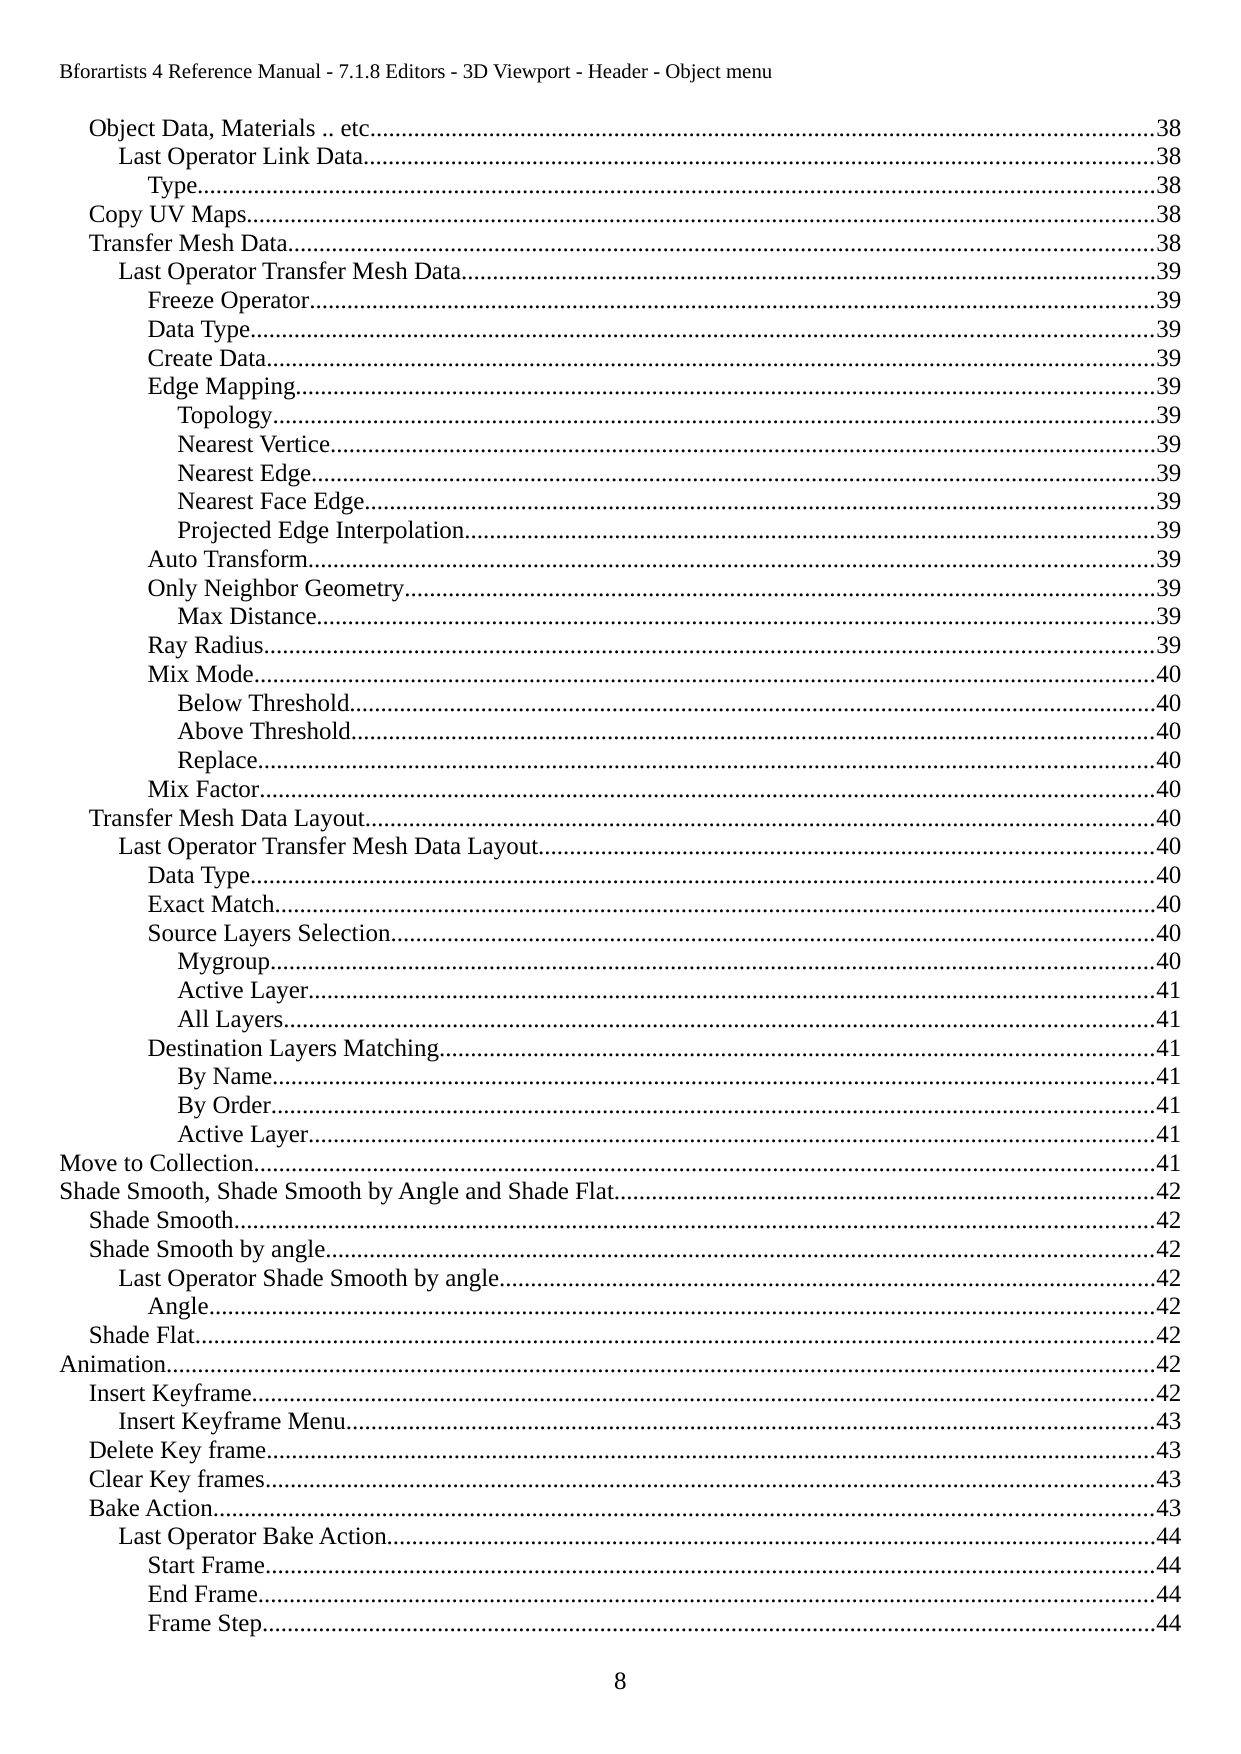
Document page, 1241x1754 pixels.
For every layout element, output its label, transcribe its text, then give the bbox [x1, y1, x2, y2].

text Delete Key frame 43 [88, 1435, 1181, 1464]
text Shade Flat 42 [88, 1320, 1181, 1349]
text Nearest Vertice 39 [177, 429, 1181, 458]
text Start Frame 44 [147, 1550, 1181, 1579]
text Create Data 39 [147, 343, 1181, 371]
text Data Type 39 [147, 314, 1181, 343]
text Transfer Mesh Data Layout 40 [88, 803, 1181, 831]
text Active Layer 41 [177, 1119, 1181, 1148]
text Object Data, Materials .. etc 38 [88, 113, 1181, 141]
text Destination Layers Matching 41 [147, 1033, 1181, 1061]
text Only Neighbor Geometry 39 [147, 573, 1181, 601]
text Below Threshold 40 [177, 688, 1181, 716]
text Nearest Edge 39 [177, 458, 1181, 486]
text Copy UV Maps 38 [88, 199, 1181, 228]
text Move to Collection 41 [59, 1148, 1181, 1176]
text Ray Radius 39 [147, 630, 1181, 659]
text Shade Smooth, Shade Smooth by Angle and Shade Flat 42 [59, 1176, 1181, 1205]
text Source Layers Selection 40 [147, 918, 1181, 946]
text Data Type 40 [147, 860, 1181, 889]
text Mix Factor 40 [147, 774, 1181, 803]
text Insert Keyframe 42 [88, 1378, 1181, 1406]
text Type 38 [147, 170, 1181, 199]
text All Layers 41 [177, 1004, 1181, 1033]
text Topology 39 [177, 400, 1181, 429]
text Frame Step 44 [147, 1608, 1181, 1636]
text Last Operator Link Data 38 [118, 141, 1181, 170]
text End Frame 44 [147, 1579, 1181, 1608]
text Animation 42 [59, 1349, 1181, 1378]
text Mix Mode 40 [147, 659, 1181, 688]
text Insert Keyframe Menu 43 [118, 1406, 1181, 1435]
text Replace 40 [177, 745, 1181, 774]
text Shade Smooth 42 [88, 1205, 1181, 1234]
text Above Threshold 40 [177, 716, 1181, 745]
text By Name 41 [177, 1061, 1181, 1090]
text Clear Key frames 43 [88, 1464, 1181, 1493]
text Last Operator Bake Action 44 [118, 1521, 1181, 1550]
text Freeze Operator 39 [147, 285, 1181, 314]
text Last Operator Transfer Mesh Data Layout 40 [118, 831, 1181, 860]
text Last Operator Shade Smooth by angle 42 [118, 1263, 1181, 1291]
text Active Layer 41 [177, 975, 1181, 1004]
text By Order 41 [177, 1090, 1181, 1119]
text Auto Transform 39 [147, 544, 1181, 573]
text Transfer Mesh Data 38 [88, 228, 1181, 256]
text Angle 42 [147, 1291, 1181, 1320]
text Nearest Face Edge 39 [177, 486, 1181, 515]
text Shade Smooth by angle 42 [88, 1234, 1181, 1263]
text Mygroup 40 [177, 946, 1181, 975]
text Max Distance 39 [177, 601, 1181, 630]
text Bake Action 43 [88, 1493, 1181, 1521]
text Projected Edge Interpolation 39 [177, 515, 1181, 544]
text Edge Mapping 39 [147, 371, 1181, 400]
text Exact Match 40 [147, 889, 1181, 918]
text Last Operator Transfer Mesh Data 39 [118, 256, 1181, 285]
